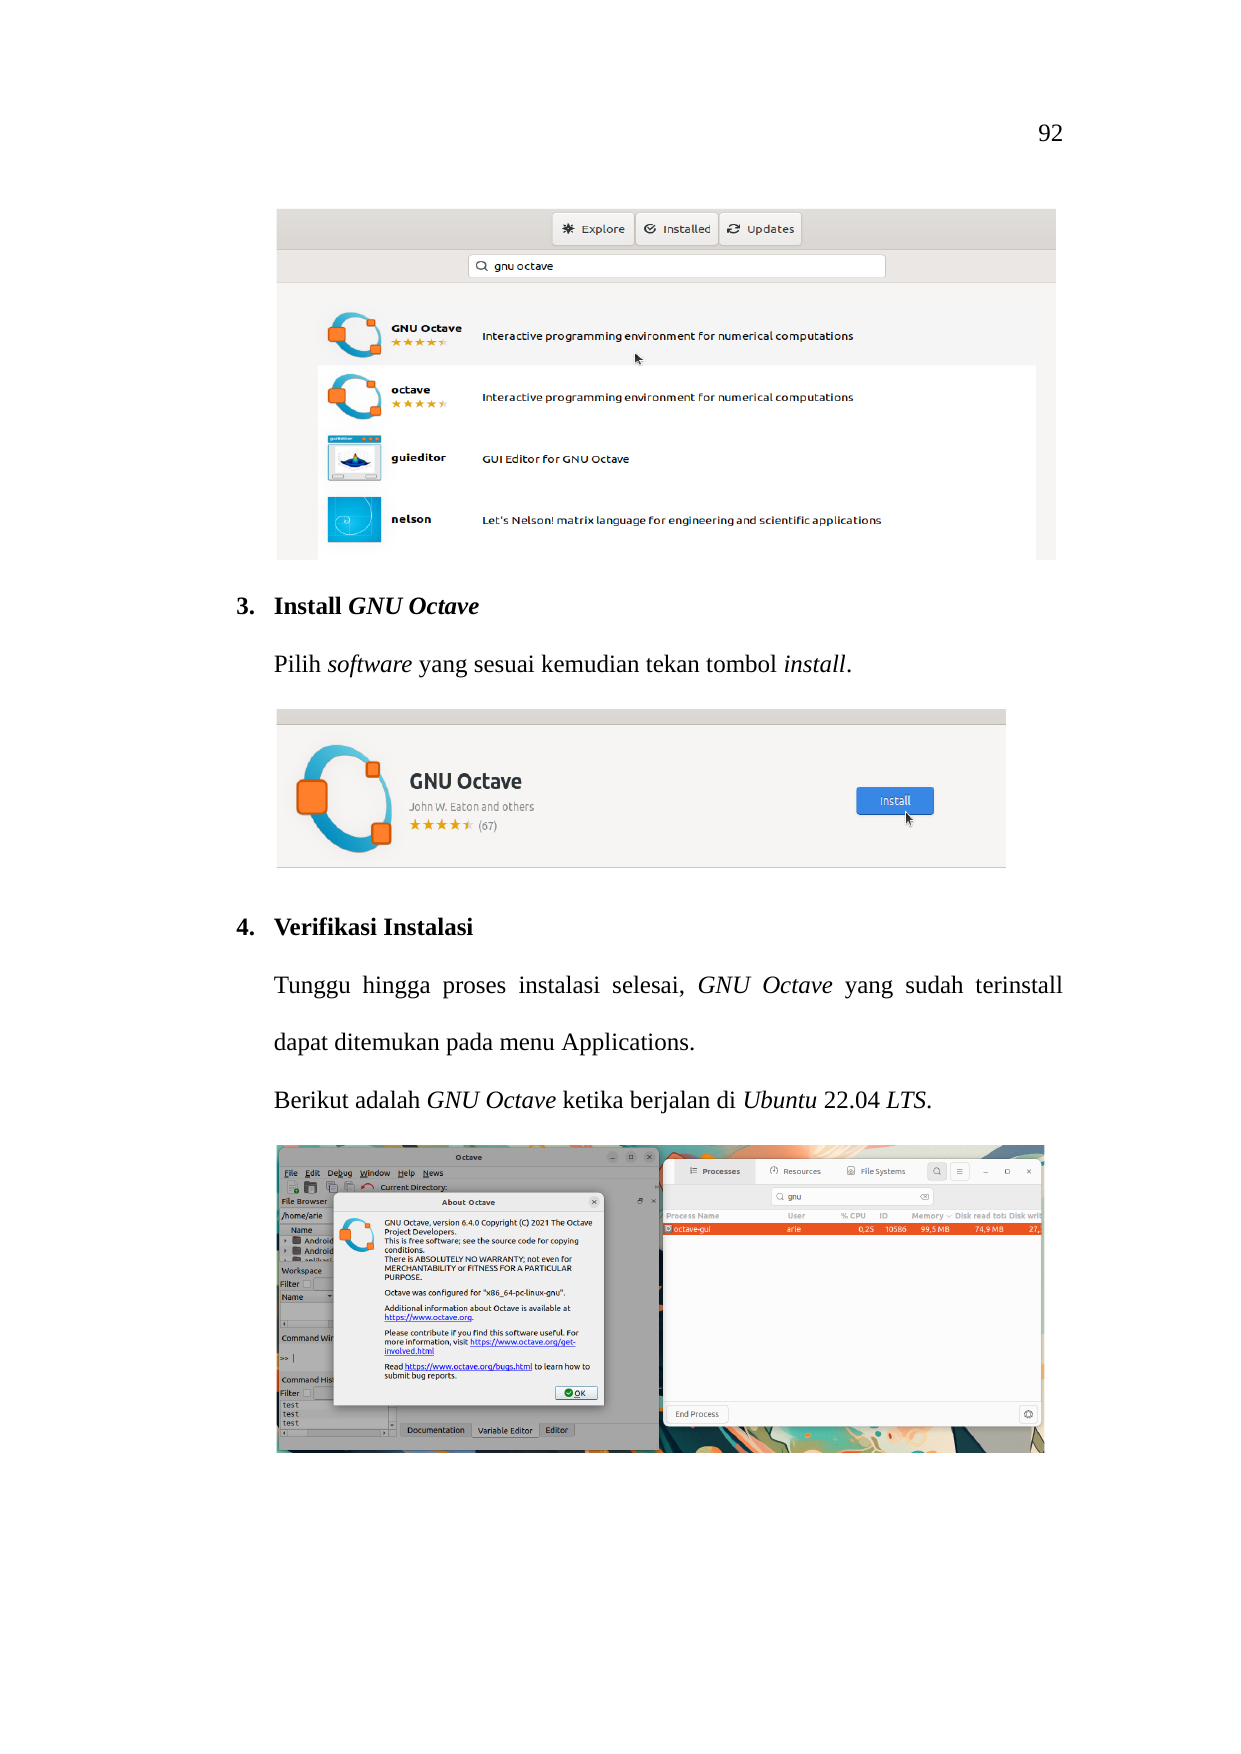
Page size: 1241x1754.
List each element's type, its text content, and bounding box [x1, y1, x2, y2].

picture [276, 709, 1006, 723]
list Pilih software yang sesuai kemudian tekan tombol install. [236, 649, 1063, 677]
picture [276, 1145, 1045, 1453]
list Install GNU Octave [236, 591, 1063, 620]
list Verifikasi Instalasi [236, 912, 1063, 941]
list Berikut adalah GNU Octave ketika berjalan di Ubuntu 22.04 LTS. [236, 1085, 1063, 1113]
list Tunggu hingga proses instalasi selesai, GNU Octave yang sudah terinstall dapat ditemukan pada menu Applications. [236, 970, 1063, 1056]
